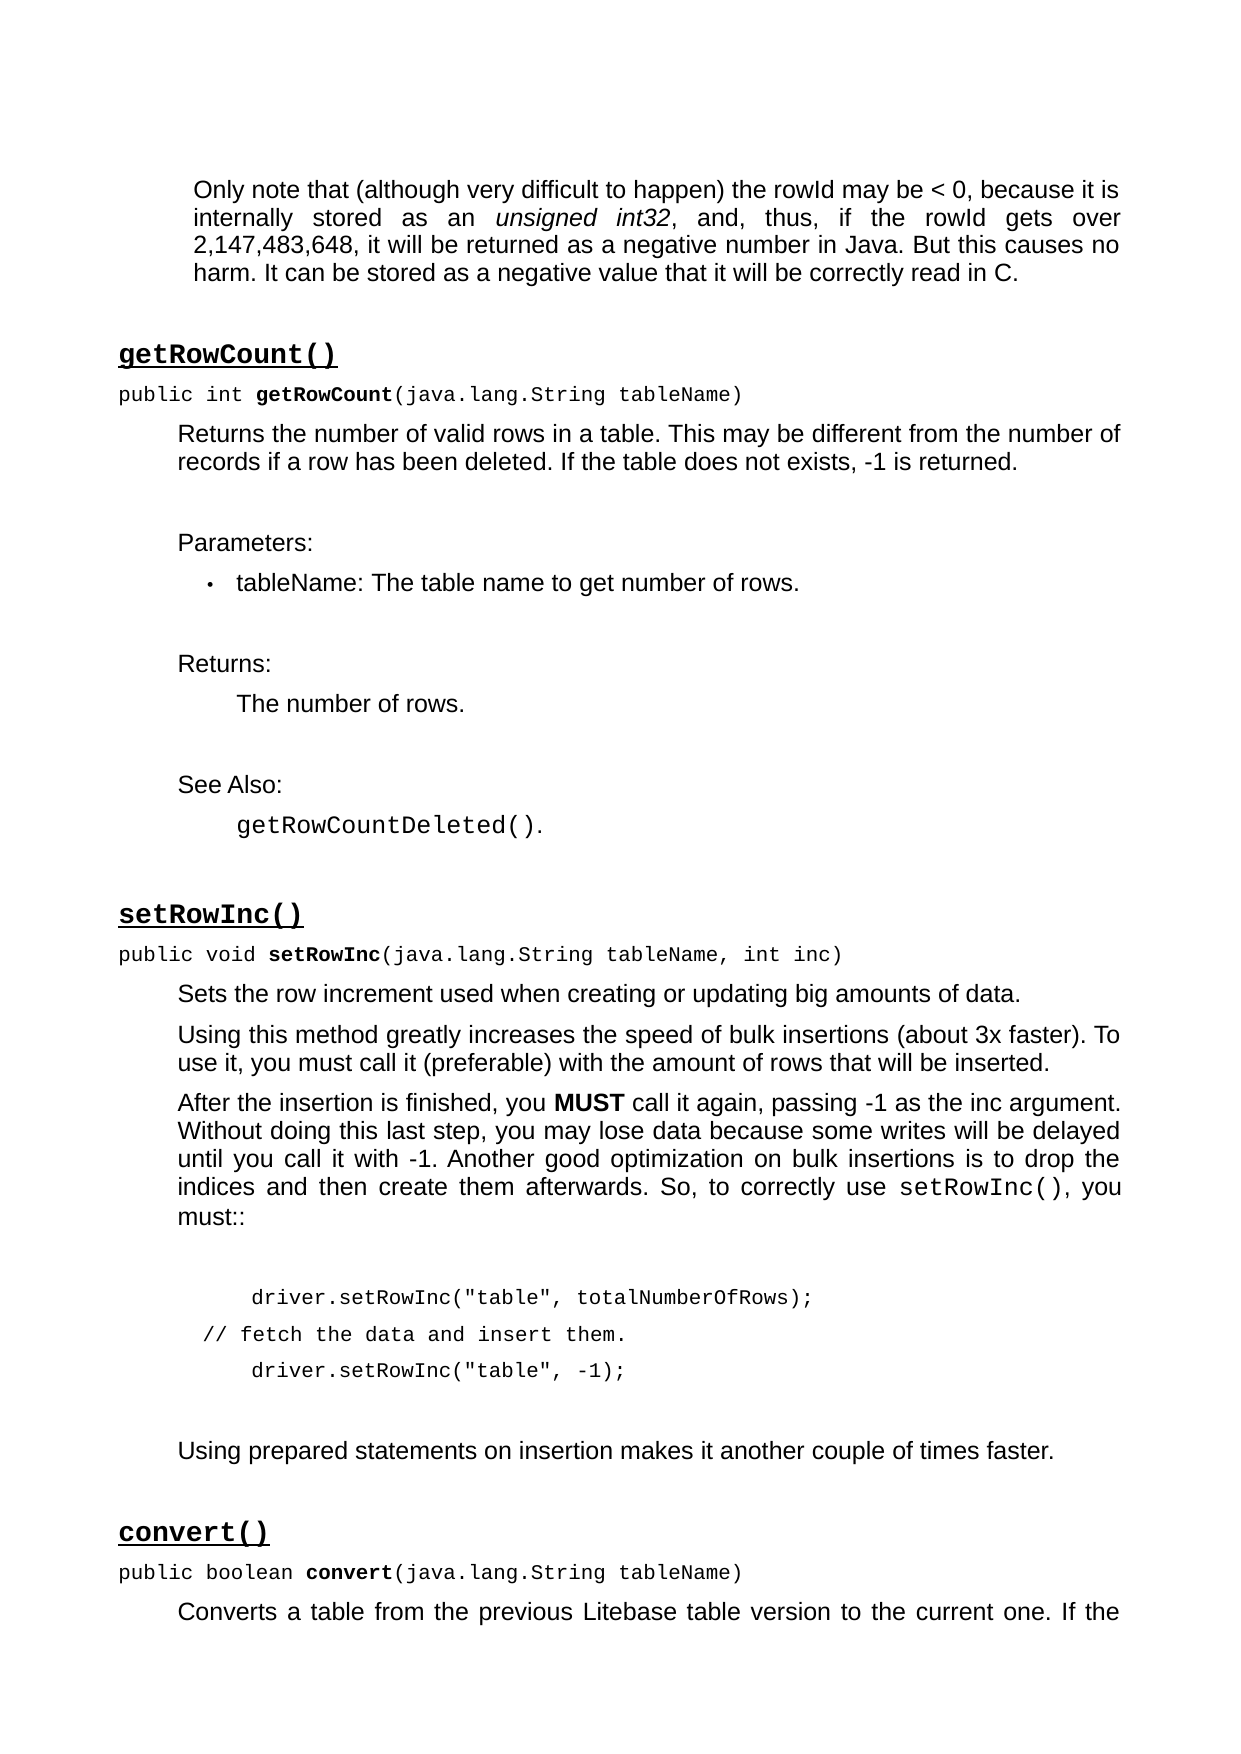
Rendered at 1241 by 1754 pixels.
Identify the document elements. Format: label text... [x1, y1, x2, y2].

list driver.setRowInc("table", totalNumberOfRows); [177, 1284, 1122, 1312]
list Using this method greatly increases the speed of bulk insertions (about 3x faster). To use it, you must call it (preferable) with the amount of rows that will be inserted. [177, 1021, 1122, 1076]
list getRowCountDeleted(). [236, 811, 1122, 841]
list Converts a table from the previous Litebase table version to the current one. If the [177, 1598, 1122, 1626]
text public boolean convert(java.lang.String tableName) [118, 1562, 1122, 1586]
list Sets the row increment used when creating or updating big amounts of data. [177, 980, 1122, 1008]
text public int getRowCount(java.lang.String tableName) [118, 384, 1122, 408]
subtitle setRowInc() [118, 900, 1122, 932]
subtitle convert() [118, 1518, 1122, 1550]
list After the insertion is finished, you MUST call it again, passing -1 as the inc argument. Without doing this last step, you may lose data because some writes will be delayed until you call it with -1. Another good optimization on bulk insertions is to drop the indices and then create them afterwards. So, to correctly use setRowInc(), you must:: [177, 1089, 1122, 1231]
subtitle Parameters: [177, 529, 1122, 557]
list Only note that (although very difficult to happen) the rowId may be < 0, because it is internally stored as an unsigned int32, and, thus, if the rowId gets over 2,147,483,648, it will be returned as a negative number in Java. But this causes no harm. It can be stored as a negative value that it will be correctly read in C. [156, 176, 1122, 287]
subtitle Returns: [177, 650, 1122, 678]
list Using prepared statements on insertion makes it another couple of times faster. [177, 1437, 1122, 1465]
list driver.setRowInc("table", -1); [177, 1360, 1122, 1384]
list The number of rows. [236, 690, 1122, 718]
list Returns the number of valid rows in a table. This may be different from the number of records if a row has been deleted. If the table does not exists, -1 is returned. [177, 420, 1122, 476]
list // fetch the data and insert them. [177, 1324, 1122, 1348]
subtitle See Also: [177, 771, 1122, 798]
subtitle getRowCount() [118, 340, 1122, 372]
text public void setRowInc(java.lang.String tableName, int inc) [118, 944, 1122, 968]
list tableName: The table name to get number of rows. [207, 569, 1122, 597]
